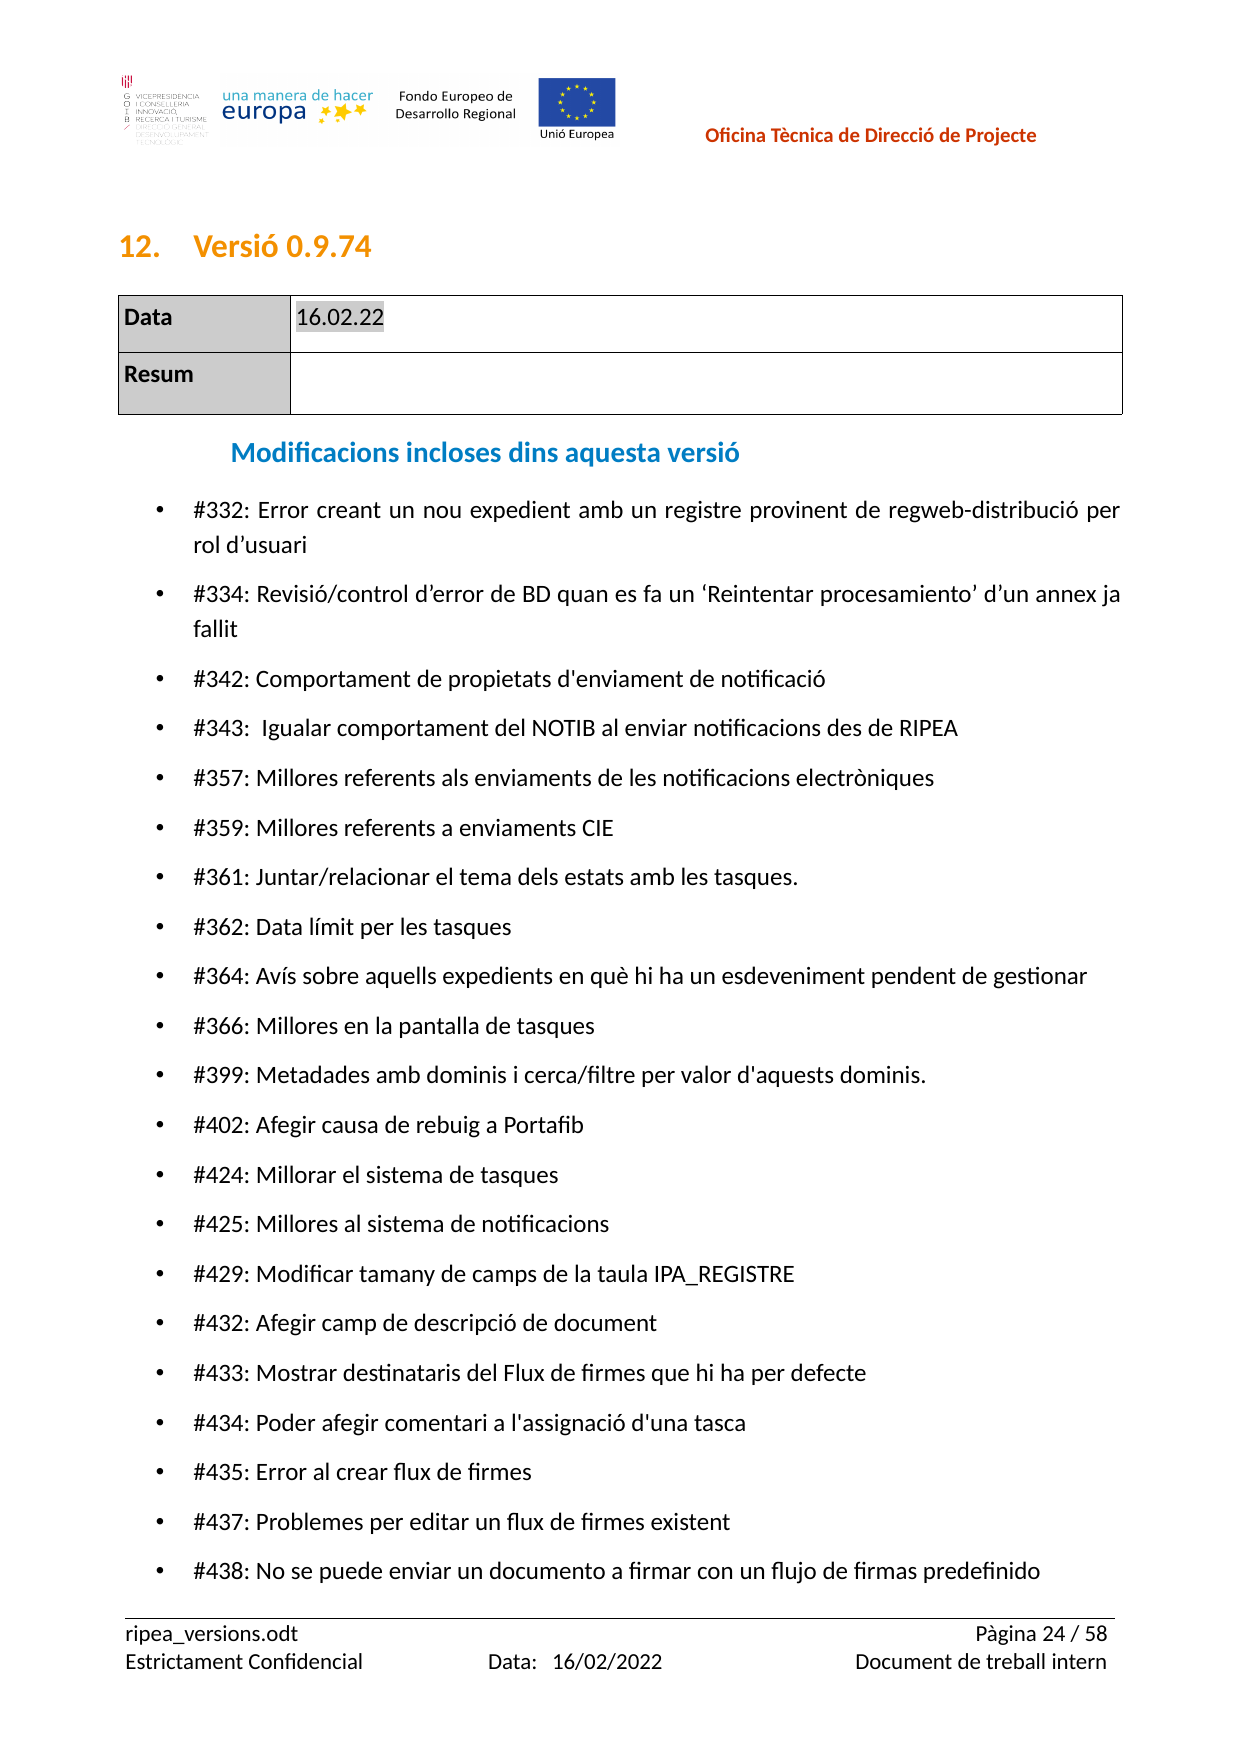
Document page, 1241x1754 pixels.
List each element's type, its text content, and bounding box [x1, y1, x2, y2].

list #399: Metadades amb dominis i cerca/filtre per valor d'aquests dominis. [156, 1059, 1122, 1090]
subtitle Versió 0.9.74 [118, 225, 1122, 266]
list #342: Comportament de propietats d'enviament de notificació [156, 663, 1122, 693]
list #334: Revisió/control d’error de BD quan es fa un ‘Reintentar procesamiento’ d’un annex ja fallit [156, 578, 1122, 644]
list #402: Afegir causa de rebuig a Portafib [156, 1109, 1122, 1140]
list #435: Error al crear flux de firmes [156, 1456, 1122, 1487]
list #432: Afegir camp de descripció de document [156, 1307, 1122, 1338]
table_header 16.02.22 [291, 296, 1122, 352]
subtitle Modificacions incloses dins aquesta versió [153, 434, 1122, 470]
list #433: Mostrar destinataris del Flux de firmes que hi ha per defecte [156, 1357, 1122, 1388]
list #361: Juntar/relacionar el tema dels estats amb les tasques. [156, 861, 1122, 892]
picture [219, 73, 621, 147]
list #364: Avís sobre aquells expedients en què hi ha un esdeveniment pendent de gestionar [156, 960, 1122, 991]
list #424: Millorar el sistema de tasques [156, 1159, 1122, 1189]
picture [118, 73, 213, 147]
table_cell [291, 353, 1122, 414]
list #425: Millores al sistema de notificacions [156, 1208, 1122, 1239]
list #362: Data límit per les tasques [156, 911, 1122, 941]
list #359: Millores referents a enviaments CIE [156, 812, 1122, 842]
list #434: Poder afegir comentari a l'assignació d'una tasca [156, 1407, 1122, 1437]
table_cell Resum [119, 353, 290, 414]
list #357: Millores referents als enviaments de les notificacions electròniques [156, 762, 1122, 793]
list #437: Problemes per editar un flux de firmes existent [156, 1506, 1122, 1536]
list #429: Modificar tamany de camps de la taula IPA_REGISTRE [156, 1258, 1122, 1288]
list #343: Igualar comportament del NOTIB al enviar notificacions des de RIPEA [156, 712, 1122, 743]
list #438: No se puede enviar un documento a firmar con un flujo de firmas predefinido [156, 1555, 1122, 1586]
table_header Data [119, 296, 290, 352]
list #366: Millores en la pantalla de tasques [156, 1010, 1122, 1041]
list #332: Error creant un nou expedient amb un registre provinent de regweb-distribució per rol d’usuari [156, 494, 1122, 559]
